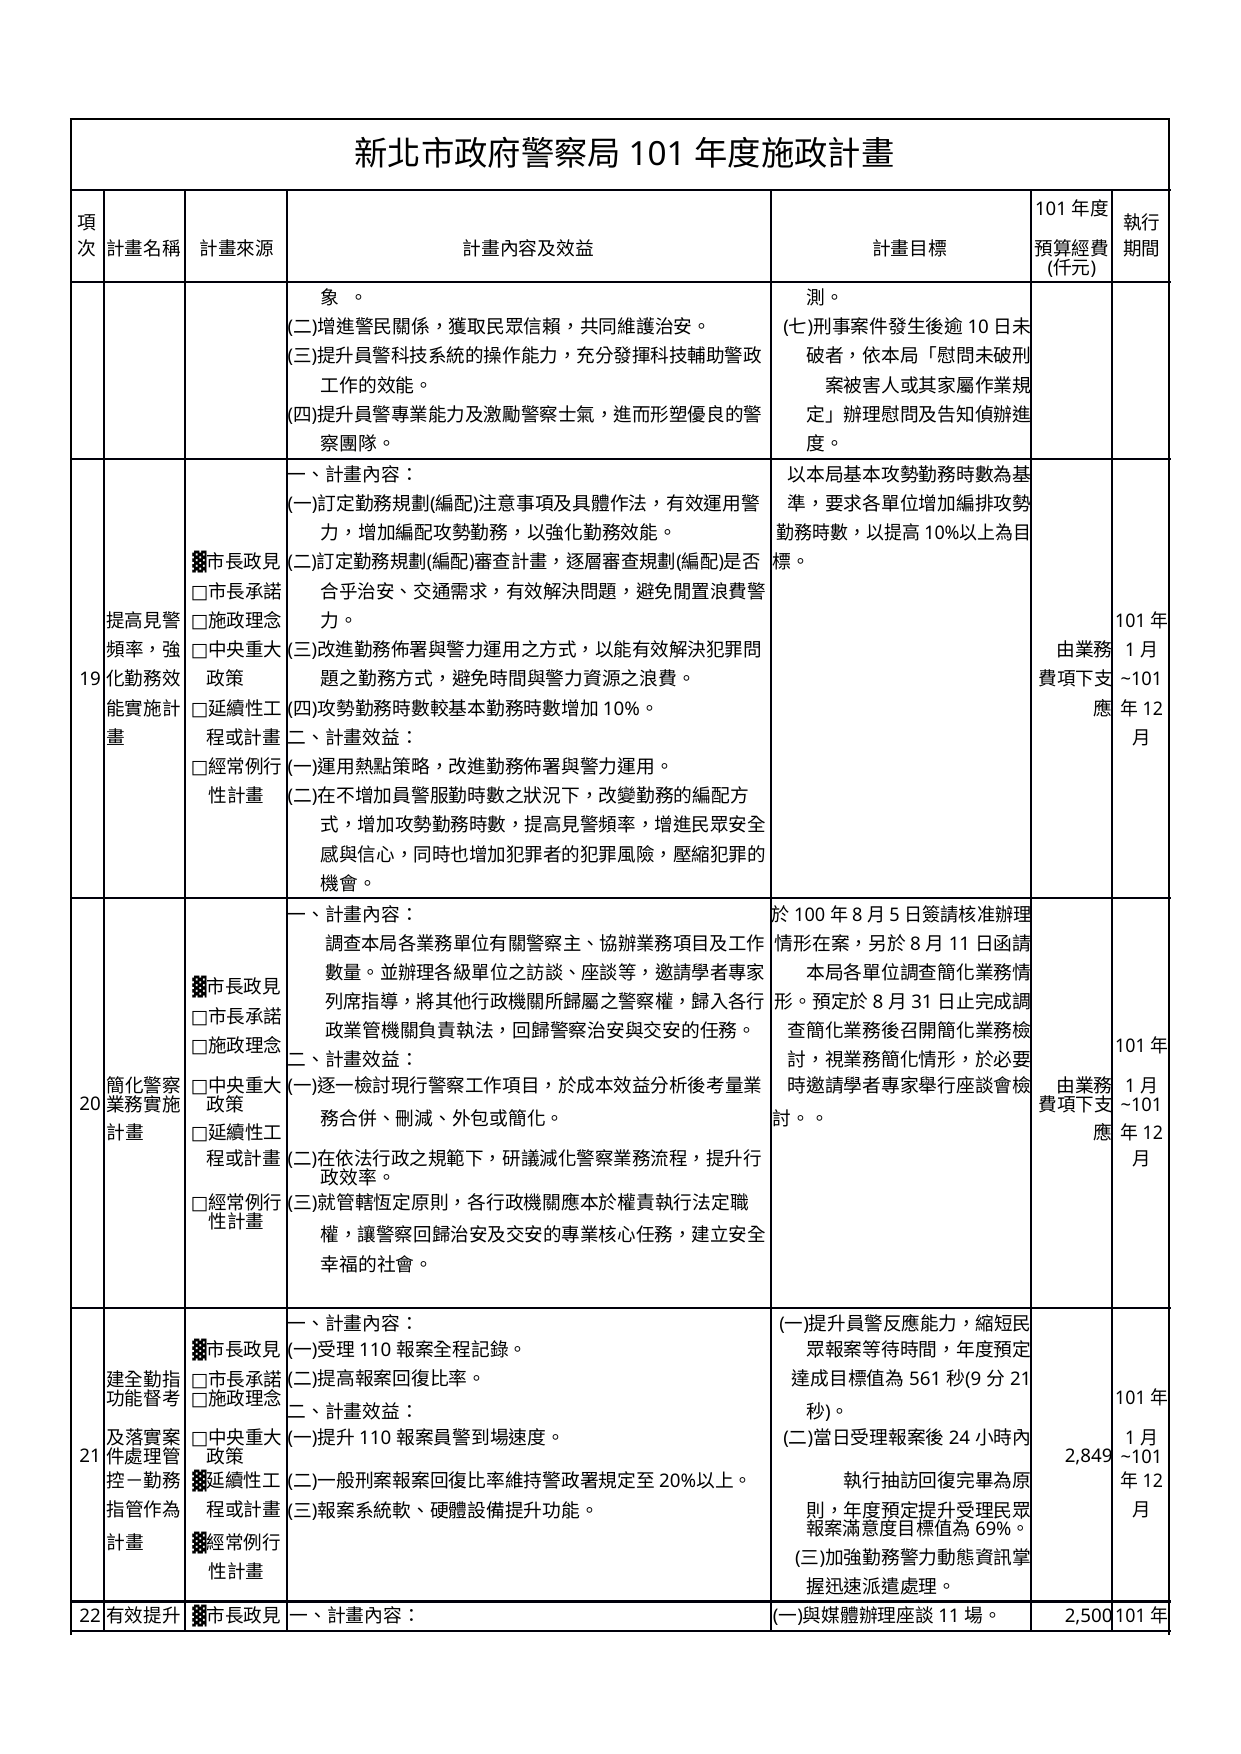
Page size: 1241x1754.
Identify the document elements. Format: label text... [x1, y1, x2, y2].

table_cell [105, 397, 184, 426]
table_cell [1032, 338, 1111, 367]
table_header 項 [71, 191, 103, 234]
table_cell [772, 1188, 1030, 1213]
table_cell 一、計畫內容： [288, 1603, 770, 1627]
table_cell □延續性工 [186, 1115, 286, 1144]
table_cell 力，增加編配攻勢勤務，以強化勤務效能。 [288, 515, 770, 544]
table_cell [71, 544, 103, 573]
table_cell ▓市長政見 [186, 544, 286, 573]
table_cell [1113, 1232, 1171, 1246]
table_cell [71, 984, 103, 998]
table_cell [1113, 460, 1171, 486]
table_cell 時邀請學者專家舉行座談會檢 [772, 1071, 1030, 1097]
table_cell 及落實案 [105, 1409, 184, 1448]
table_cell [71, 1467, 103, 1492]
table_cell 務合併、刪減、外包或簡化。 [288, 1097, 770, 1129]
table_cell 有效提升 [105, 1603, 184, 1627]
table_cell [1113, 283, 1171, 309]
table_cell [71, 1521, 103, 1539]
table_cell [186, 368, 286, 397]
table_cell 件處理管 [105, 1449, 184, 1467]
table_cell [105, 260, 184, 278]
table_cell [1032, 1028, 1111, 1042]
table_cell (二)在依法行政之規範下，研議減化警察業務流程，提升行 [288, 1130, 770, 1170]
table_cell 二、計畫效益： [288, 1042, 770, 1071]
table_cell 頻率，強 [105, 632, 184, 661]
table_cell [1113, 955, 1171, 984]
table_cell 象 。 [288, 283, 770, 309]
table_cell [105, 778, 184, 807]
table_cell [1113, 1170, 1171, 1188]
table_cell 簡化警察 [105, 1057, 184, 1097]
table_cell [71, 309, 103, 338]
table_cell [105, 1214, 184, 1232]
table_cell 以本局基本攻勢勤務時數為基 [772, 460, 1030, 486]
table_cell [1113, 515, 1171, 544]
table_cell 應 [1032, 1115, 1111, 1144]
table_cell [105, 865, 184, 894]
table_cell 政策 [186, 661, 286, 690]
table_cell 感與信心，同時也增加犯罪者的犯罪風險，壓縮犯罪的 [288, 836, 770, 865]
table_cell □中央重大 [186, 632, 286, 661]
table_cell [1032, 865, 1111, 894]
table_cell [1032, 460, 1111, 486]
table_cell [186, 283, 286, 309]
table_cell 101 年 [1113, 1603, 1171, 1627]
table_cell [71, 1361, 103, 1390]
table_cell [1032, 925, 1111, 955]
table_cell [105, 1144, 184, 1170]
table_cell 題之勤務方式，避免時間與警力資源之浪費。 [288, 661, 770, 690]
table_cell 1 月 [1113, 1057, 1171, 1097]
table_cell [71, 338, 103, 367]
table_header 101 年度 [1032, 191, 1111, 220]
table_cell [1113, 807, 1171, 836]
table_cell [71, 836, 103, 865]
table_cell □市長承諾 [186, 574, 286, 603]
table_cell [186, 397, 286, 426]
table_cell 19 [71, 661, 103, 690]
table_cell 性計畫 [186, 1214, 286, 1232]
table_cell [71, 1309, 103, 1335]
table_cell □中央重大 [186, 1057, 286, 1097]
table_cell [1113, 984, 1171, 998]
table_header 執行 [1113, 191, 1171, 234]
table_cell [71, 632, 103, 661]
table_cell 2,500 [1032, 1603, 1111, 1627]
table_cell 案被害人或其家屬作業規 [772, 368, 1030, 397]
table_cell [1113, 397, 1171, 426]
table_cell [1113, 1569, 1171, 1583]
table_cell [772, 1144, 1030, 1170]
table_cell [1032, 1583, 1111, 1598]
table_cell [1032, 998, 1111, 1013]
table_cell 101 年 [1113, 603, 1171, 632]
table_cell [1032, 1214, 1111, 1232]
table_cell ▓市長政見 [186, 1309, 286, 1361]
table_cell [1032, 544, 1111, 573]
table_cell 察團隊。 [288, 426, 770, 455]
table_cell [1032, 1492, 1111, 1521]
table_cell 101 年 [1113, 1361, 1171, 1409]
table_cell [1032, 1409, 1111, 1423]
table_cell [186, 1583, 286, 1598]
table_cell [71, 1569, 103, 1583]
table_cell [71, 1246, 103, 1275]
table_cell [71, 397, 103, 426]
table_cell 程或計畫 [186, 719, 286, 749]
table_cell [186, 1275, 286, 1307]
table_cell 執行抽訪回復完畢為原 [772, 1449, 1030, 1492]
table_cell 計畫 [105, 1521, 184, 1554]
table_cell [1032, 955, 1111, 984]
table_cell 查簡化業務後召開簡化業務檢 [772, 1013, 1030, 1042]
table_cell [105, 544, 184, 573]
table_cell [105, 1013, 184, 1027]
table_cell [105, 984, 184, 998]
table_cell [1113, 368, 1171, 397]
table_cell 討，視業務簡化情形，於必要 [772, 1042, 1030, 1071]
table_cell [772, 1130, 1030, 1144]
table_cell [71, 460, 103, 486]
table_cell [1113, 426, 1171, 455]
table_cell 達成目標值為 561 秒(9 分 21 [772, 1361, 1030, 1390]
table_cell [1032, 1521, 1111, 1539]
table_cell [105, 925, 184, 955]
table_cell 計畫 [105, 1115, 184, 1144]
table_cell [186, 899, 286, 925]
table_cell [1113, 925, 1171, 955]
table_cell ~101 [1113, 661, 1171, 690]
table_cell 預算經費 [1032, 220, 1111, 259]
table_cell [105, 1170, 184, 1188]
table_cell (三)報案系統軟、硬體設備提升功能。 [288, 1492, 770, 1521]
table_cell 控－勤務 [105, 1467, 184, 1492]
table_cell [105, 460, 184, 486]
table_cell [1113, 338, 1171, 367]
table_cell 次 [71, 234, 103, 259]
table_cell [105, 283, 184, 309]
table_cell [105, 486, 184, 515]
table_cell (一)受理 110 報案全程記錄。 [288, 1335, 770, 1361]
table_cell (四)攻勢勤務時數較基本勤務時數增加 10%。 [288, 690, 770, 719]
table_cell [186, 1246, 286, 1275]
table_cell (二)一般刑案報案回復比率維持警政署規定至 20%以上。 [288, 1449, 770, 1492]
table_cell [186, 260, 286, 278]
table_cell 費項下支 [1032, 1097, 1111, 1115]
table_cell (二)在不增加員警服勤時數之狀況下，改變勤務的編配方 [288, 778, 770, 807]
table_cell [1032, 1042, 1111, 1057]
table_cell [71, 1409, 103, 1423]
table_cell 年 12 [1113, 690, 1171, 719]
table_cell 測。 [772, 283, 1030, 309]
table_cell (二)提高報案回復比率。 [288, 1361, 770, 1390]
table_cell 力。 [288, 603, 770, 632]
table_cell □延續性工 [186, 690, 286, 719]
table_cell [71, 1130, 103, 1144]
table_cell [71, 1042, 103, 1057]
table_cell [1113, 1309, 1171, 1335]
table_cell 業務實施 [105, 1097, 184, 1115]
table_cell [71, 260, 103, 278]
table_cell (一)逐一檢討現行警察工作項目，於成本效益分析後考量業 [288, 1071, 770, 1097]
table_cell [1032, 283, 1111, 309]
table_cell [71, 998, 103, 1013]
table_cell 秒)。 [772, 1390, 1030, 1423]
table_cell 指管作為 [105, 1492, 184, 1521]
table_cell [71, 1028, 103, 1042]
table_cell [772, 632, 1030, 661]
table_cell [1032, 397, 1111, 426]
table_cell 式，增加攻勢勤務時數，提高見警頻率，增進民眾安全 [288, 807, 770, 836]
table_cell [71, 807, 103, 836]
table_cell 機會。 [288, 865, 770, 894]
table_cell [1032, 1246, 1111, 1275]
table_cell (仟元) [1032, 260, 1111, 278]
table_cell [105, 1042, 184, 1057]
table_cell (七)刑事案件發生後逾 10 日未 [772, 309, 1030, 338]
table_cell 程或計畫 [186, 1492, 286, 1521]
table_cell ▓市長政見 [186, 1603, 286, 1627]
table_cell [772, 865, 1030, 894]
table_cell [772, 603, 1030, 632]
table_cell [1032, 1013, 1111, 1027]
table_cell [186, 338, 286, 367]
table_cell [1113, 865, 1171, 894]
table_cell [71, 1214, 103, 1232]
table_header [105, 191, 184, 220]
table_cell (一)運用熱點策略，改進勤務佈署與警力運用。 [288, 749, 770, 778]
table_cell [1113, 544, 1171, 573]
table_cell [105, 1309, 184, 1335]
table_cell [105, 1335, 184, 1361]
table_cell 化勤務效 [105, 661, 184, 690]
table_cell ~101 [1113, 1449, 1171, 1467]
table_cell [186, 1232, 286, 1246]
table_cell [71, 719, 103, 749]
table_cell [1032, 836, 1111, 865]
table_cell (一)與媒體辦理座談 11 場。 [772, 1603, 1030, 1627]
table_cell [71, 955, 103, 984]
table_cell [105, 515, 184, 544]
table_cell 標。 [772, 544, 1030, 573]
table_cell [1113, 1275, 1171, 1307]
table_cell 形。預定於 8 月 31 日止完成調 [772, 984, 1030, 1013]
table_cell [71, 1335, 103, 1361]
table_cell 101 年 [1113, 1028, 1171, 1057]
table_cell 期間 [1113, 234, 1171, 259]
table_cell 權，讓警察回歸治安及交安的專業核心任務，建立安全 [288, 1214, 770, 1246]
table_cell [1032, 1335, 1111, 1361]
table_cell [71, 574, 103, 603]
table_cell [1032, 719, 1111, 749]
table_cell [288, 1540, 770, 1554]
table_cell [288, 260, 770, 278]
table_cell 報案滿意度目標值為 69%。 [772, 1521, 1030, 1539]
table_cell 應 [1032, 690, 1111, 719]
table_cell [186, 865, 286, 894]
table_cell [71, 925, 103, 955]
table_cell 政效率。 [288, 1170, 770, 1188]
table_cell [288, 1275, 770, 1307]
table_cell [1032, 309, 1111, 338]
table_cell [71, 515, 103, 544]
table_cell [1113, 836, 1171, 865]
table_cell [1032, 749, 1111, 778]
table_cell 年 12 [1113, 1115, 1171, 1144]
table_cell [105, 1275, 184, 1307]
table_cell □施政理念 [186, 1390, 286, 1409]
table_cell 數量。並辦理各級單位之訪談、座談等，邀請學者專家 [288, 955, 770, 984]
table_cell □市長承諾 [186, 998, 286, 1027]
table_cell [1032, 1361, 1111, 1390]
table_cell [1032, 1144, 1111, 1170]
table_cell (二)訂定勤務規劃(編配)審查計畫，逐層審查規劃(編配)是否 [288, 544, 770, 573]
table_cell 一、計畫內容： [288, 460, 770, 486]
table_cell □市長承諾 [186, 1361, 286, 1390]
table_cell 則，年度預定提升受理民眾 [772, 1492, 1030, 1521]
table_cell [1113, 486, 1171, 515]
table_cell [1113, 1214, 1171, 1232]
table_cell [71, 426, 103, 455]
table_cell [105, 749, 184, 778]
table_cell [105, 1583, 184, 1598]
table_cell [1032, 1309, 1111, 1335]
table_cell [772, 260, 1030, 278]
table_cell 性計畫 [186, 778, 286, 807]
table_cell (二)當日受理報案後 24 小時內 [772, 1423, 1030, 1448]
table_cell [288, 1583, 770, 1598]
table_cell [288, 1569, 770, 1583]
table_cell [1113, 1335, 1171, 1361]
table_cell [1032, 1170, 1111, 1188]
table_cell [71, 690, 103, 719]
table_cell 調查本局各業務單位有關警察主、協辦業務項目及工作 [288, 925, 770, 955]
table_cell [71, 749, 103, 778]
table_cell [71, 1554, 103, 1569]
table_cell [1113, 899, 1171, 925]
table_cell [71, 1540, 103, 1554]
table_cell 一、計畫內容： [288, 1309, 770, 1335]
table_cell 本局各單位調查簡化業務情 [772, 955, 1030, 984]
table_cell [71, 486, 103, 515]
table_cell [288, 1554, 770, 1569]
table_cell [772, 1275, 1030, 1307]
table_cell [772, 1170, 1030, 1188]
table_cell [71, 603, 103, 632]
table_cell [71, 1583, 103, 1598]
table_cell 計畫內容及效益 [288, 220, 770, 259]
table_cell 計畫目標 [772, 220, 1030, 259]
table_cell 22 [71, 1603, 103, 1627]
table_cell (一)訂定勤務規劃(編配)注意事項及具體作法，有效運用警 [288, 486, 770, 515]
table_cell [71, 778, 103, 807]
table_cell [772, 778, 1030, 807]
table_cell [772, 574, 1030, 603]
table_cell ▓延續性工 [186, 1467, 286, 1492]
table_cell [71, 1275, 103, 1307]
table_cell 勤務時數，以提高 10%以上為目 [772, 515, 1030, 544]
table_cell 計畫名稱 [105, 220, 184, 259]
table_cell [105, 1246, 184, 1275]
table_cell [288, 1521, 770, 1539]
table_cell [186, 836, 286, 865]
table_cell [1113, 749, 1171, 778]
table_cell [1113, 574, 1171, 603]
table_cell [1113, 1188, 1171, 1213]
table_cell [772, 661, 1030, 690]
table_cell 度。 [772, 426, 1030, 455]
table_header [772, 191, 1030, 220]
table_cell [1032, 1390, 1111, 1409]
table_cell [1032, 1275, 1111, 1307]
table_cell □中央重大 [186, 1409, 286, 1448]
table_cell [1113, 778, 1171, 807]
table_cell 20 [71, 1071, 103, 1115]
table_cell 畫 [105, 719, 184, 749]
table_cell 政策 [186, 1449, 286, 1467]
table_cell [1113, 998, 1171, 1013]
table_cell [105, 574, 184, 603]
table_cell [71, 1144, 103, 1170]
table_cell [105, 1569, 184, 1583]
table_cell [1032, 368, 1111, 397]
table_cell [71, 1115, 103, 1129]
table_cell [772, 836, 1030, 865]
table_cell [1113, 1246, 1171, 1275]
table_cell 政業管機關負責執法，回歸警察治安與交安的任務。 [288, 1013, 770, 1042]
table_cell 一、計畫內容： [288, 899, 770, 925]
table_cell [772, 749, 1030, 778]
text 新北市政府警察局 101 年度施政計畫 [354, 133, 1171, 173]
table_cell (二)增進警民關係，獲取民眾信賴，共同維護治安。 [288, 309, 770, 338]
table_cell □施政理念 [186, 603, 286, 632]
table_cell [1113, 1583, 1171, 1598]
table_cell [1113, 1540, 1171, 1554]
table_cell (四)提升員警專業能力及激勵警察士氣，進而形塑優良的警 [288, 397, 770, 426]
table_cell 由業務 [1032, 632, 1111, 661]
table_cell [105, 836, 184, 865]
table_cell [71, 1013, 103, 1027]
table_cell [772, 690, 1030, 719]
table_cell [186, 807, 286, 836]
table_cell [1032, 603, 1111, 632]
table_cell [105, 426, 184, 455]
table_cell □經常例行 [186, 1170, 286, 1213]
table_cell 功能督考 [105, 1390, 184, 1409]
table_cell [1032, 515, 1111, 544]
table_cell 能實施計 [105, 690, 184, 719]
table_cell [186, 515, 286, 544]
table_cell 程或計畫 [186, 1144, 286, 1170]
table_cell 費項下支 [1032, 661, 1111, 690]
table_cell 21 [71, 1423, 103, 1467]
table_cell [71, 1390, 103, 1409]
table_cell [105, 309, 184, 338]
table_cell [1032, 1188, 1111, 1213]
table_cell 月 [1113, 1144, 1171, 1170]
table_cell (一)提升員警反應能力，縮短民 [772, 1309, 1030, 1335]
table_cell [1032, 1540, 1111, 1554]
table_cell 二、計畫效益： [288, 1390, 770, 1423]
table_cell [1113, 1554, 1171, 1569]
table_cell ▓市長政見 [186, 955, 286, 998]
table_cell [105, 1232, 184, 1246]
table_cell [772, 1232, 1030, 1246]
table_cell [1032, 1569, 1111, 1583]
table_cell [1032, 1554, 1111, 1569]
table_cell 年 12 [1113, 1467, 1171, 1492]
table_cell [105, 1554, 184, 1569]
table_cell 幸福的社會。 [288, 1246, 770, 1275]
table_cell [1032, 574, 1111, 603]
table_cell [1113, 1013, 1171, 1027]
table_cell [772, 1246, 1030, 1275]
table_cell 眾報案等待時間，年度預定 [772, 1335, 1030, 1361]
table_cell [186, 309, 286, 338]
table_cell 定」辦理慰問及告知偵辦進 [772, 397, 1030, 426]
table_cell [105, 807, 184, 836]
table_cell 於 100 年 8 月 5 日簽請核准辦理 [772, 899, 1030, 925]
table_cell 性計畫 [186, 1554, 286, 1583]
table_cell 政策 [186, 1097, 286, 1115]
table_cell (三)就管轄恆定原則，各行政機關應本於權責執行法定職 [288, 1188, 770, 1213]
table_cell 2,849 [1032, 1423, 1111, 1467]
table_cell 1 月 [1113, 632, 1171, 661]
table_cell [772, 807, 1030, 836]
table_cell [105, 1028, 184, 1042]
table_cell [105, 955, 184, 984]
table_cell [772, 1214, 1030, 1232]
table_cell [1032, 1467, 1111, 1492]
table_cell [71, 899, 103, 925]
table_cell [186, 426, 286, 455]
table_cell [105, 338, 184, 367]
table_cell [71, 1188, 103, 1213]
table_cell [1113, 309, 1171, 338]
table_cell [71, 283, 103, 309]
table_cell 工作的效能。 [288, 368, 770, 397]
table_cell [105, 368, 184, 397]
table_cell 由業務 [1032, 1057, 1111, 1097]
table_cell [1113, 1521, 1171, 1539]
table_cell [186, 486, 286, 515]
table_cell 1 月 [1113, 1409, 1171, 1448]
table_cell [71, 1057, 103, 1071]
table_cell [71, 865, 103, 894]
table_cell [71, 1232, 103, 1246]
table_cell 情形在案，另於 8 月 11 日函請 [772, 925, 1030, 955]
table_cell 合乎治安、交通需求，有效解決問題，避免閒置浪費警 [288, 574, 770, 603]
table_cell [186, 925, 286, 955]
table_cell [71, 368, 103, 397]
table_cell [1032, 426, 1111, 455]
table_cell 二、計畫效益： [288, 719, 770, 749]
table_cell □施政理念 [186, 1028, 286, 1057]
table_header [186, 191, 286, 220]
table_cell 提高見警 [105, 603, 184, 632]
table_cell [1032, 1232, 1111, 1246]
table_cell [71, 1170, 103, 1188]
table_cell [772, 719, 1030, 749]
table_cell □經常例行 [186, 749, 286, 778]
table_cell [105, 998, 184, 1013]
table_cell ~101 [1113, 1097, 1171, 1115]
table_cell (三)改進勤務佈署與警力運用之方式，以能有效解決犯罪問 [288, 632, 770, 661]
table_cell 月 [1113, 1492, 1171, 1521]
table_cell 討。。 [772, 1097, 1030, 1129]
table_header [288, 191, 770, 220]
table_cell (一)提升 110 報案員警到場速度。 [288, 1423, 770, 1448]
table_cell [1032, 807, 1111, 836]
table_cell [1032, 984, 1111, 998]
table_cell [1032, 486, 1111, 515]
table_cell 握迅速派遣處理。 [772, 1569, 1030, 1598]
table_cell [186, 460, 286, 486]
table_cell [105, 1188, 184, 1213]
table_cell 計畫來源 [186, 220, 286, 259]
table_cell (三)加強勤務警力動態資訊掌 [772, 1540, 1030, 1569]
table_cell [71, 1492, 103, 1521]
table_cell [1113, 260, 1171, 278]
table_cell [105, 899, 184, 925]
table_cell 建全勤指 [105, 1361, 184, 1390]
table_cell ▓經常例行 [186, 1521, 286, 1554]
table_cell [1032, 899, 1111, 925]
table_cell [1032, 778, 1111, 807]
table_cell 破者，依本局「慰問未破刑 [772, 338, 1030, 367]
table_cell 月 [1113, 719, 1171, 749]
table_cell (三)提升員警科技系統的操作能力，充分發揮科技輔助警政 [288, 338, 770, 367]
table_cell 準，要求各單位增加編排攻勢 [772, 486, 1030, 515]
table_cell 列席指導，將其他行政機關所歸屬之警察權，歸入各行 [288, 984, 770, 1013]
